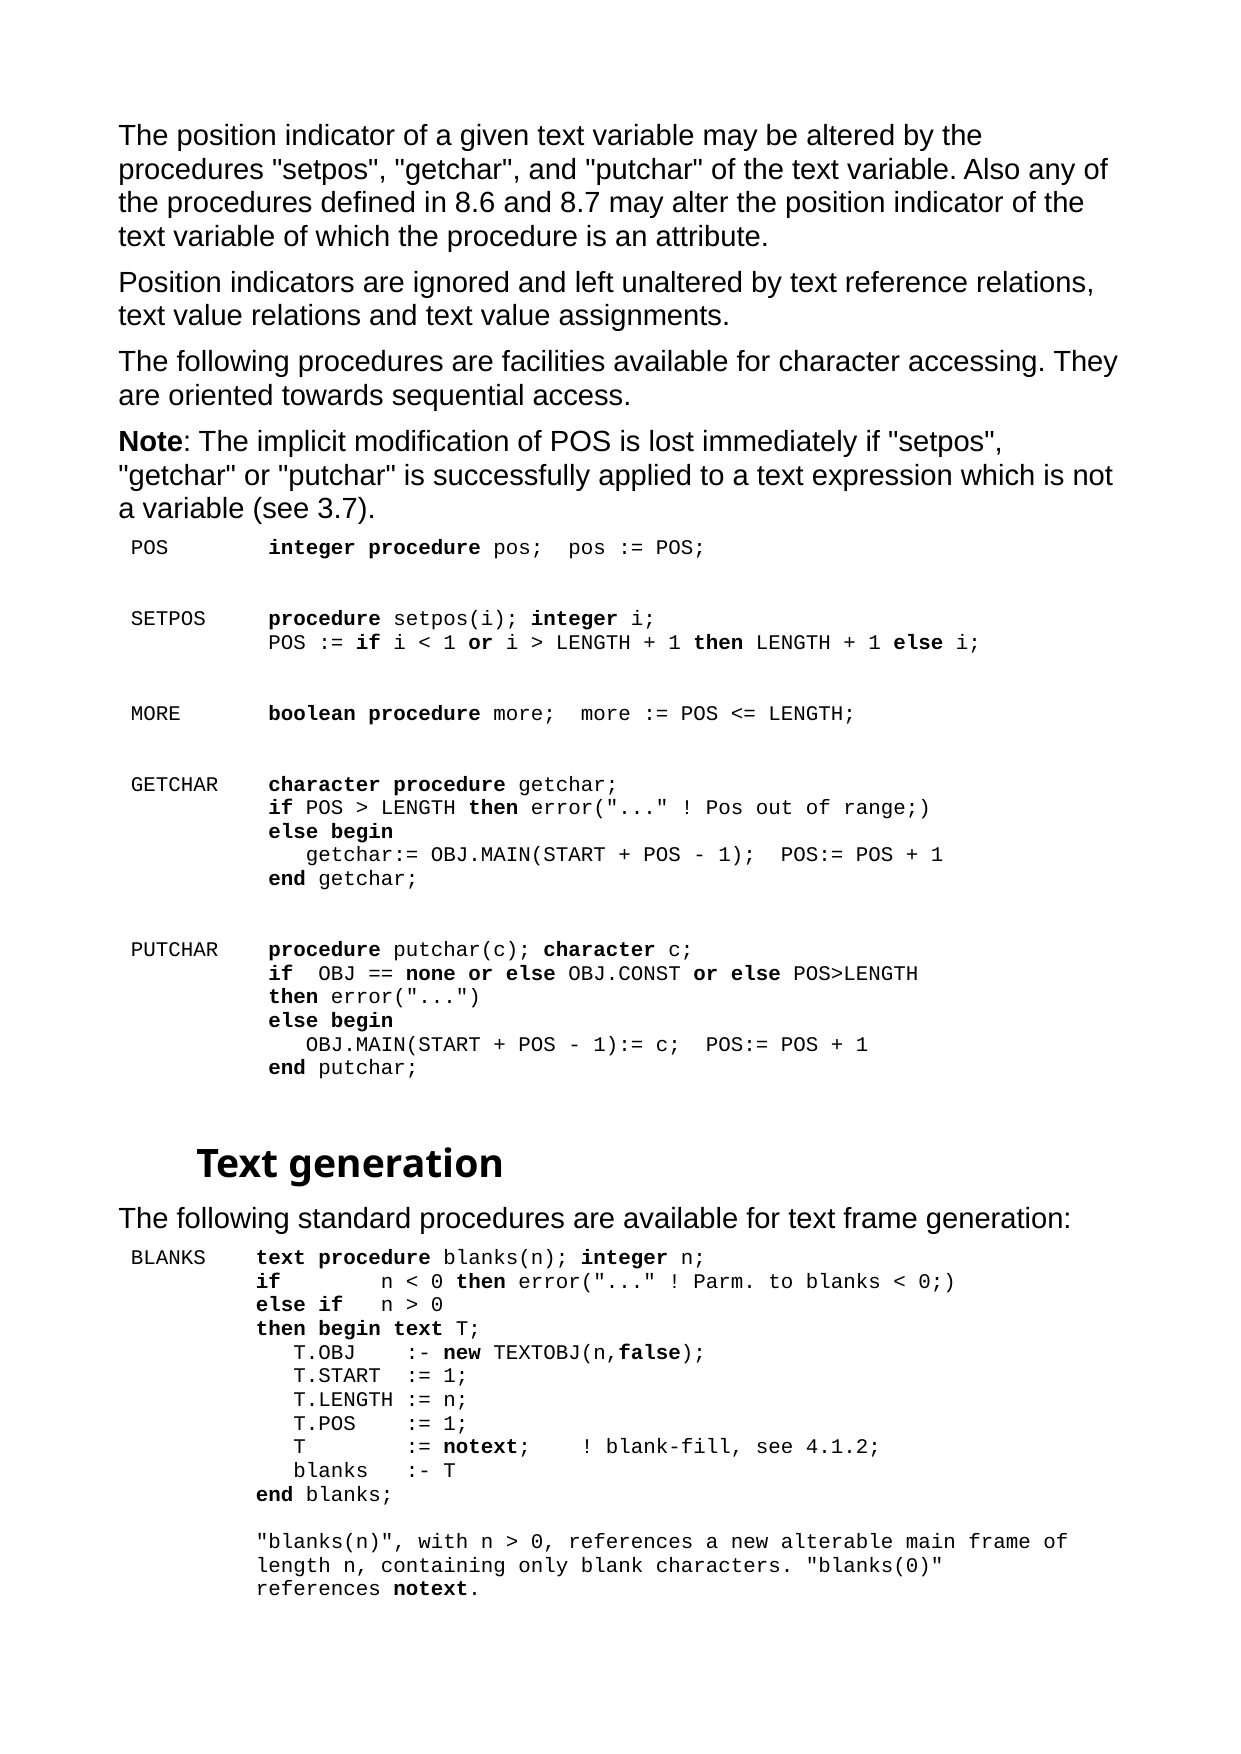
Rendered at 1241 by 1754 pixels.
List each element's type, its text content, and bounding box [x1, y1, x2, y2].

text The following standard procedures are available for text frame generation: [118, 1201, 1122, 1235]
text T.OBJ :- new TEXTOBJ(n,false); [118, 1342, 1122, 1365]
text end blanks; [118, 1484, 1122, 1507]
text Note: The implicit modification of POS is lost immediately if "setpos", "getchar" or "putchar" is successfully applied to a text expression which is not a variable (see 3.7). [118, 424, 1122, 524]
text "blanks(n)", with n > 0, references a new alterable main frame of [118, 1531, 1122, 1554]
text OBJ.MAIN(START + POS - 1):= c; POS:= POS + 1 [118, 1034, 1122, 1057]
text end putchar; [118, 1057, 1122, 1081]
text MORE boolean procedure more; more := POS <= LENGTH; [118, 703, 1122, 726]
text GETCHAR character procedure getchar; [118, 773, 1122, 797]
text references notext. [118, 1578, 1122, 1602]
text T.START := 1; [118, 1365, 1122, 1389]
text blanks :- T [118, 1460, 1122, 1484]
text BLANKS text procedure blanks(n); integer n; [118, 1247, 1122, 1271]
text then begin text T; [118, 1318, 1122, 1342]
text length n, containing only blank characters. "blanks(0)" [118, 1554, 1122, 1578]
text T.POS := 1; [118, 1413, 1122, 1436]
text POS := if i < 1 or i > LENGTH + 1 then LENGTH + 1 else i; [118, 632, 1122, 655]
text if n < 0 then error("..." ! Parm. to blanks < 0;) [118, 1271, 1122, 1294]
text SETPOS procedure setpos(i); integer i; [118, 608, 1122, 632]
text T := notext; ! blank-fill, see 4.1.2; [118, 1436, 1122, 1460]
text T.LENGTH := n; [118, 1389, 1122, 1413]
text Position indicators are ignored and left unaltered by text reference relations, text value relations and text value assignments. [118, 265, 1122, 332]
text The position indicator of a given text variable may be altered by the procedures "setpos", "getchar", and "putchar" of the text variable. Also any of the procedures defined in 8.6 and 8.7 may alter the position indicator of the text variable of which the procedure is an attribute. [118, 118, 1122, 252]
text if OBJ == none or else OBJ.CONST or else POS>LENGTH [118, 963, 1122, 986]
text getchar:= OBJ.MAIN(START + POS - 1); POS:= POS + 1 [118, 844, 1122, 868]
text else begin [118, 821, 1122, 844]
text else begin [118, 1010, 1122, 1034]
text POS integer procedure pos; pos := POS; [118, 537, 1122, 561]
subtitle Text generation [196, 1135, 1122, 1189]
text then error("...") [118, 986, 1122, 1010]
text The following procedures are facilities available for character accessing. They are oriented towards sequential access. [118, 344, 1122, 411]
text if POS > LENGTH then error("..." ! Pos out of range;) [118, 797, 1122, 821]
text end getchar; [118, 868, 1122, 892]
text else if n > 0 [118, 1294, 1122, 1318]
text PUTCHAR procedure putchar(c); character c; [118, 939, 1122, 963]
